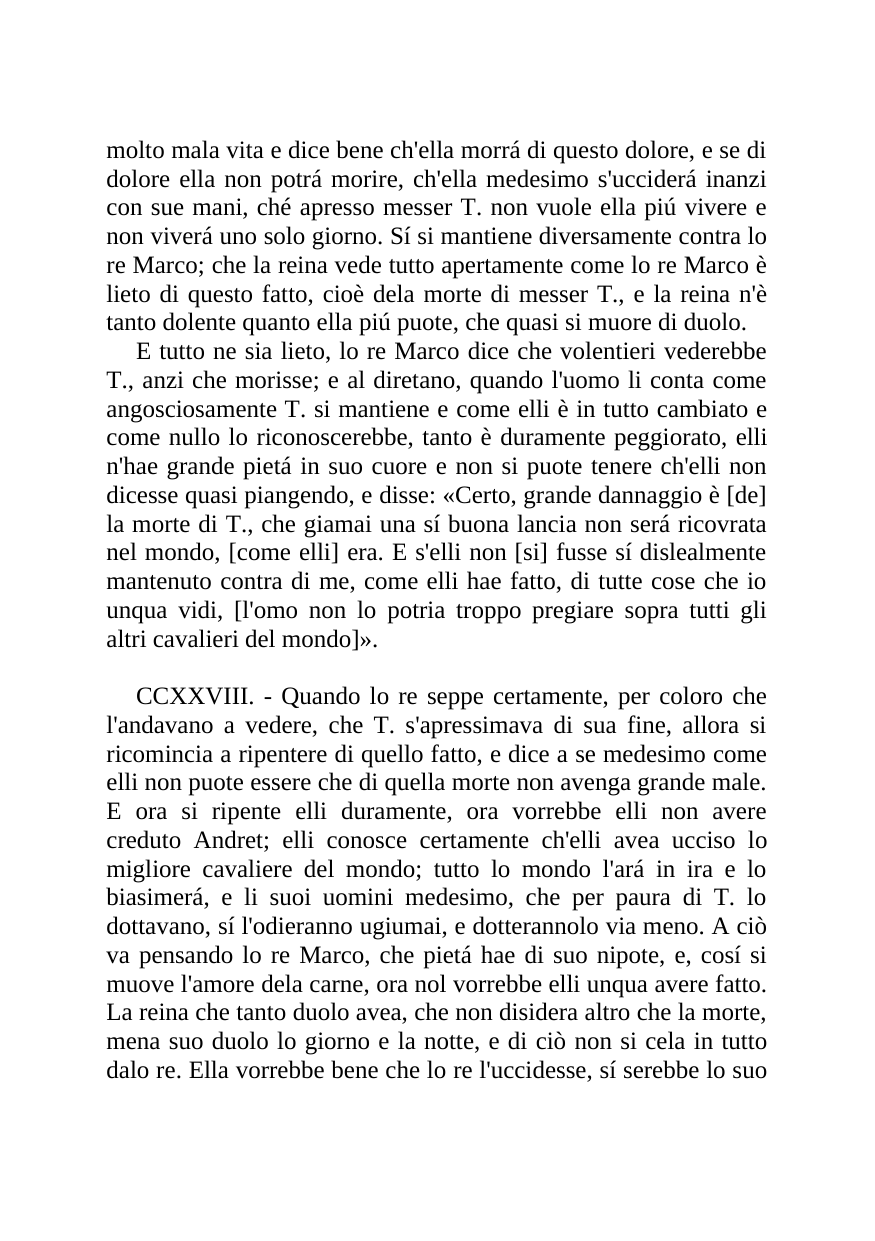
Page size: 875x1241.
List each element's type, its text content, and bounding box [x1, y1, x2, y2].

text E tutto ne sia lieto, lo re Marco dice che volentieri vederebbe T., anzi che morisse; e al diretano, quando l'uomo li conta come angosciosamente T. si mantiene e come elli è in tutto cambiato e come nullo lo riconoscerebbe, tanto è duramente peggiorato, elli n'hae grande pietá in suo cuore e non si puote tenere ch'elli non dicesse quasi piangendo, e disse: «Certo, grande dannaggio è [de] la morte di T., che giamai una sí buona lancia non será ricovrata nel mondo, [come elli] era. E s'elli non [si] fusse sí dislealmente mantenuto contra di me, come elli hae fatto, di tutte cose che io unqua vidi, [l'omo non lo potria troppo pregiare sopra tutti gli altri cavalieri del mondo]». [106, 336, 768, 652]
text CCXXVIII. - Quando lo re seppe certamente, per coloro che l'andavano a vedere, che T. s'apressimava di sua fine, allora si ricomincia a ripentere di quello fatto, e dice a se medesimo come elli non puote essere che di quella morte non avenga grande male. E ora si ripente elli duramente, ora vorrebbe elli non avere creduto Andret; elli conosce certamente ch'elli avea ucciso lo migliore cavaliere del mondo; tutto lo mondo l'ará in ira e lo biasimerá, e li suoi uomini medesimo, che per paura di T. lo dottavano, sí l'odieranno ugiumai, e dotterannolo via meno. A ciò va pensando lo re Marco, che pietá hae di suo nipote, e, cosí si muove l'amore dela carne, ora nol vorrebbe elli unqua avere fatto. La reina che tanto duolo avea, che non disidera altro che la morte, mena suo duolo lo giorno e la notte, e di ciò non si cela in tutto dalo re. Ella vorrebbe bene che lo re l'uccidesse, sí serebbe lo suo [106, 681, 768, 1084]
text molto mala vita e dice bene ch'ella morrá di questo dolore, e se di dolore ella non potrá morire, ch'ella medesimo s'ucciderá inanzi con sue mani, ché apresso messer T. non vuole ella piú vivere e non viverá uno solo giorno. Sí si mantiene diversamente contra lo re Marco; che la reina vede tutto apertamente come lo re Marco è lieto di questo fatto, cioè dela morte di messer T., e la reina n'è tanto dolente quanto ella piú puote, che quasi si muore di duolo. [106, 135, 768, 336]
